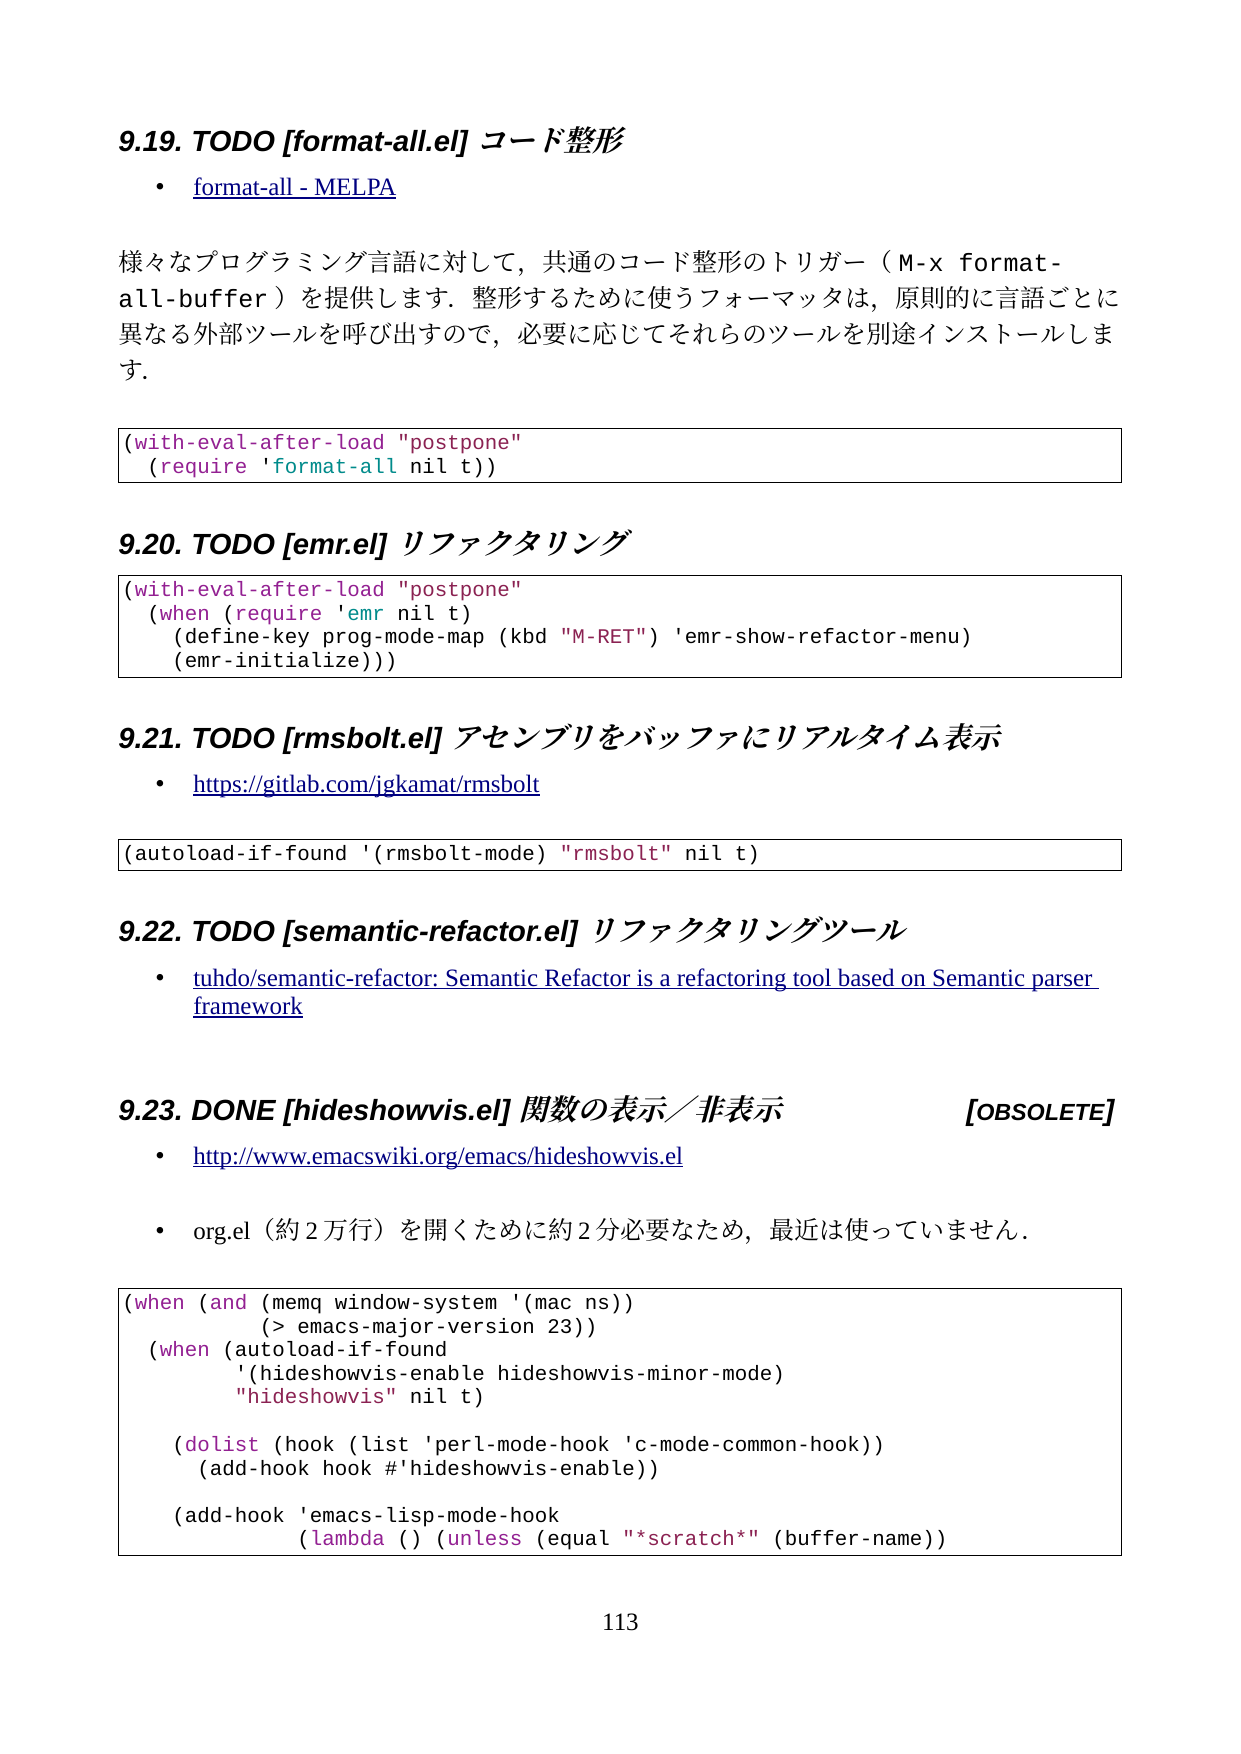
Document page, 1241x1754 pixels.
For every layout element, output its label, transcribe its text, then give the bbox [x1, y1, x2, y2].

text "hideshowvis" nil t) [119, 1383, 1121, 1406]
text (lambda () (unless (equal "*scratch*" (buffer-name)) [119, 1524, 1121, 1555]
subtitle TODO [emr.el] リファクタリング [118, 521, 1122, 563]
text 様々なプログラミング言語に対して，共通のコード整形のトリガー（ M-x format-all-buffer ）を提供します．整形するために使うフォーマッタは，原則的に言語ごとに異なる外部ツールを呼び出すので，必要に応じてそれらのツールを別途インストールします． [118, 242, 1122, 416]
subtitle TODO [semantic-refactor.el] リファクタリングツール [118, 908, 1122, 950]
text (when (autoload-if-found [119, 1335, 1121, 1359]
text (when (and (memq window-system '(mac ns)) [119, 1289, 1121, 1312]
list format-all - MELPA [156, 172, 1122, 230]
text (with-eval-after-load "postpone" [119, 576, 1121, 599]
subtitle TODO [rmsbolt.el] アセンブリをバッファにリアルタイム表示 [118, 715, 1122, 757]
text (add-hook hook #'hideshowvis-enable)) [119, 1453, 1121, 1477]
text (require 'format-all nil t)) [119, 452, 1121, 482]
list http://www.emacswiki.org/emacs/hideshowvis.el [156, 1141, 1122, 1198]
subtitle TODO [format-all.el] コード整形 [118, 118, 1122, 160]
text (when (require 'emr nil t) [119, 599, 1121, 622]
list org.el（約2万行）を開くために約2分必要なため，最近は使っていません． [156, 1211, 1122, 1276]
text (add-hook 'emacs-lisp-mode-hook [119, 1501, 1121, 1524]
list tuhdo/semantic-refactor: Semantic Refactor is a refactoring tool based on Semantic parser framework [156, 963, 1122, 1049]
text (emr-initialize))) [119, 646, 1121, 677]
text (dolist (hook (list 'perl-mode-hook 'c-mode-common-hook)) [119, 1430, 1121, 1453]
list https://gitlab.com/jgkamat/rmsbolt [156, 769, 1122, 827]
text '(hideshowvis-enable hideshowvis-minor-mode) [119, 1359, 1121, 1383]
subtitle DONE [hideshowvis.el] 関数の表示／非表示 [obsolete] [118, 1086, 1122, 1128]
text (autoload-if-found '(rmsbolt-mode) "rmsbolt" nil t) [119, 840, 1121, 870]
text (> emacs-major-version 23)) [119, 1312, 1121, 1335]
text (with-eval-after-load "postpone" [119, 429, 1121, 452]
text (define-key prog-mode-map (kbd "M-RET") 'emr-show-refactor-menu) [119, 622, 1121, 646]
